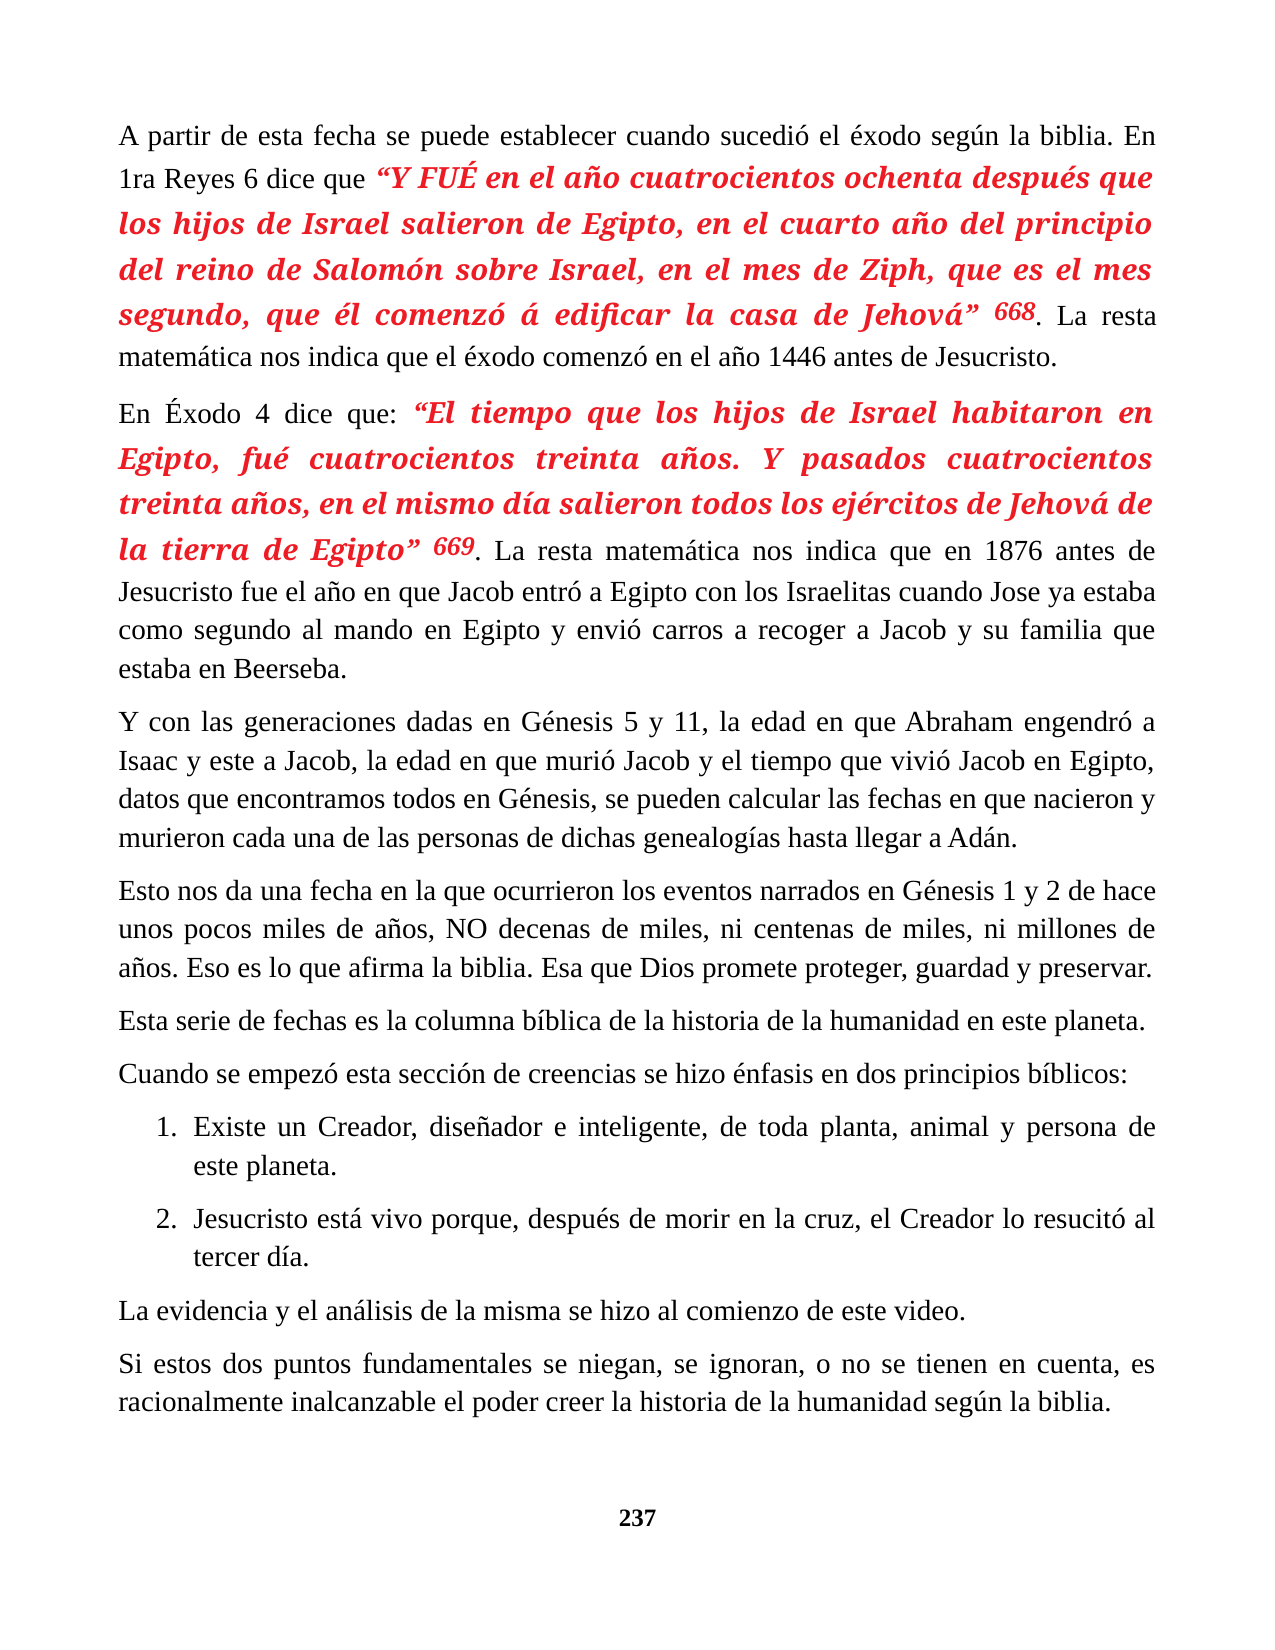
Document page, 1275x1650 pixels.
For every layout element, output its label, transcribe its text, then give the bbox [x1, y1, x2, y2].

text Si estos dos puntos fundamentales se niegan, se ignoran, o no se tienen en cuenta, es racionalmente inalcanzable el poder creer la historia de la humanidad según la biblia. [118, 1346, 1157, 1418]
text A partir de esta fecha se puede establecer cuando sucedió el éxodo según la biblia. En 1ra Reyes 6 dice que “Y FUÉ en el año cuatrocientos ochenta después que los hijos de Israel salieron de Egipto, en el cuarto año del principio del reino de Salomón sobre Israel, en el mes de Ziph, que es el mes segundo, que él comenzó á edificar la casa de Jehová” . La resta matemática nos indica que el éxodo comenzó en el año 1446 antes de Jesucristo. [118, 118, 1157, 373]
text Y con las generaciones dadas en Génesis 5 y 11, la edad en que Abraham engendró a Isaac y este a Jacob, la edad en que murió Jacob y el tiempo que vivió Jacob en Egipto, datos que encontramos todos en Génesis, se pueden calcular las fechas en que nacieron y murieron cada una de las personas de dichas genealogías hasta llegar a Adán. [118, 704, 1157, 853]
text Esta serie de fechas es la columna bíblica de la historia de la humanidad en este planeta. [118, 1003, 1157, 1037]
text Esto nos da una fecha en la que ocurrieron los eventos narrados en Génesis 1 y 2 de hace unos pocos miles de años, NO decenas de miles, ni centenas de miles, ni millones de años. Eso es lo que afirma la biblia. Esa que Dios promete proteger, guardad y preservar. [118, 873, 1157, 983]
text En Éxodo 4 dice que: “El tiempo que los hijos de Israel habitaron en Egipto, fué cuatrocientos treinta años. Y pasados cuatrocientos treinta años, en el mismo día salieron todos los ejércitos de Jehová de la tierra de Egipto” . La resta matemática nos indica que en 1876 antes de Jesucristo fue el año en que Jacob entró a Egipto con los Israelitas cuando Jose ya estaba como segundo al mando en Egipto y envió carros a recoger a Jacob y su familia que estaba en Beerseba. [118, 392, 1157, 684]
list Jesucristo está vivo porque, después de morir en la cruz, el Creador lo resucitó al tercer día. [156, 1201, 1157, 1273]
text La evidencia y el análisis de la misma se hizo al comienzo de este video. [118, 1293, 1157, 1326]
text Cuando se empezó esta sección de creencias se hizo énfasis en dos principios bíblicos: [118, 1056, 1157, 1090]
list Existe un Creador, diseñador e inteligente, de toda planta, animal y persona de este planeta. [156, 1109, 1157, 1181]
